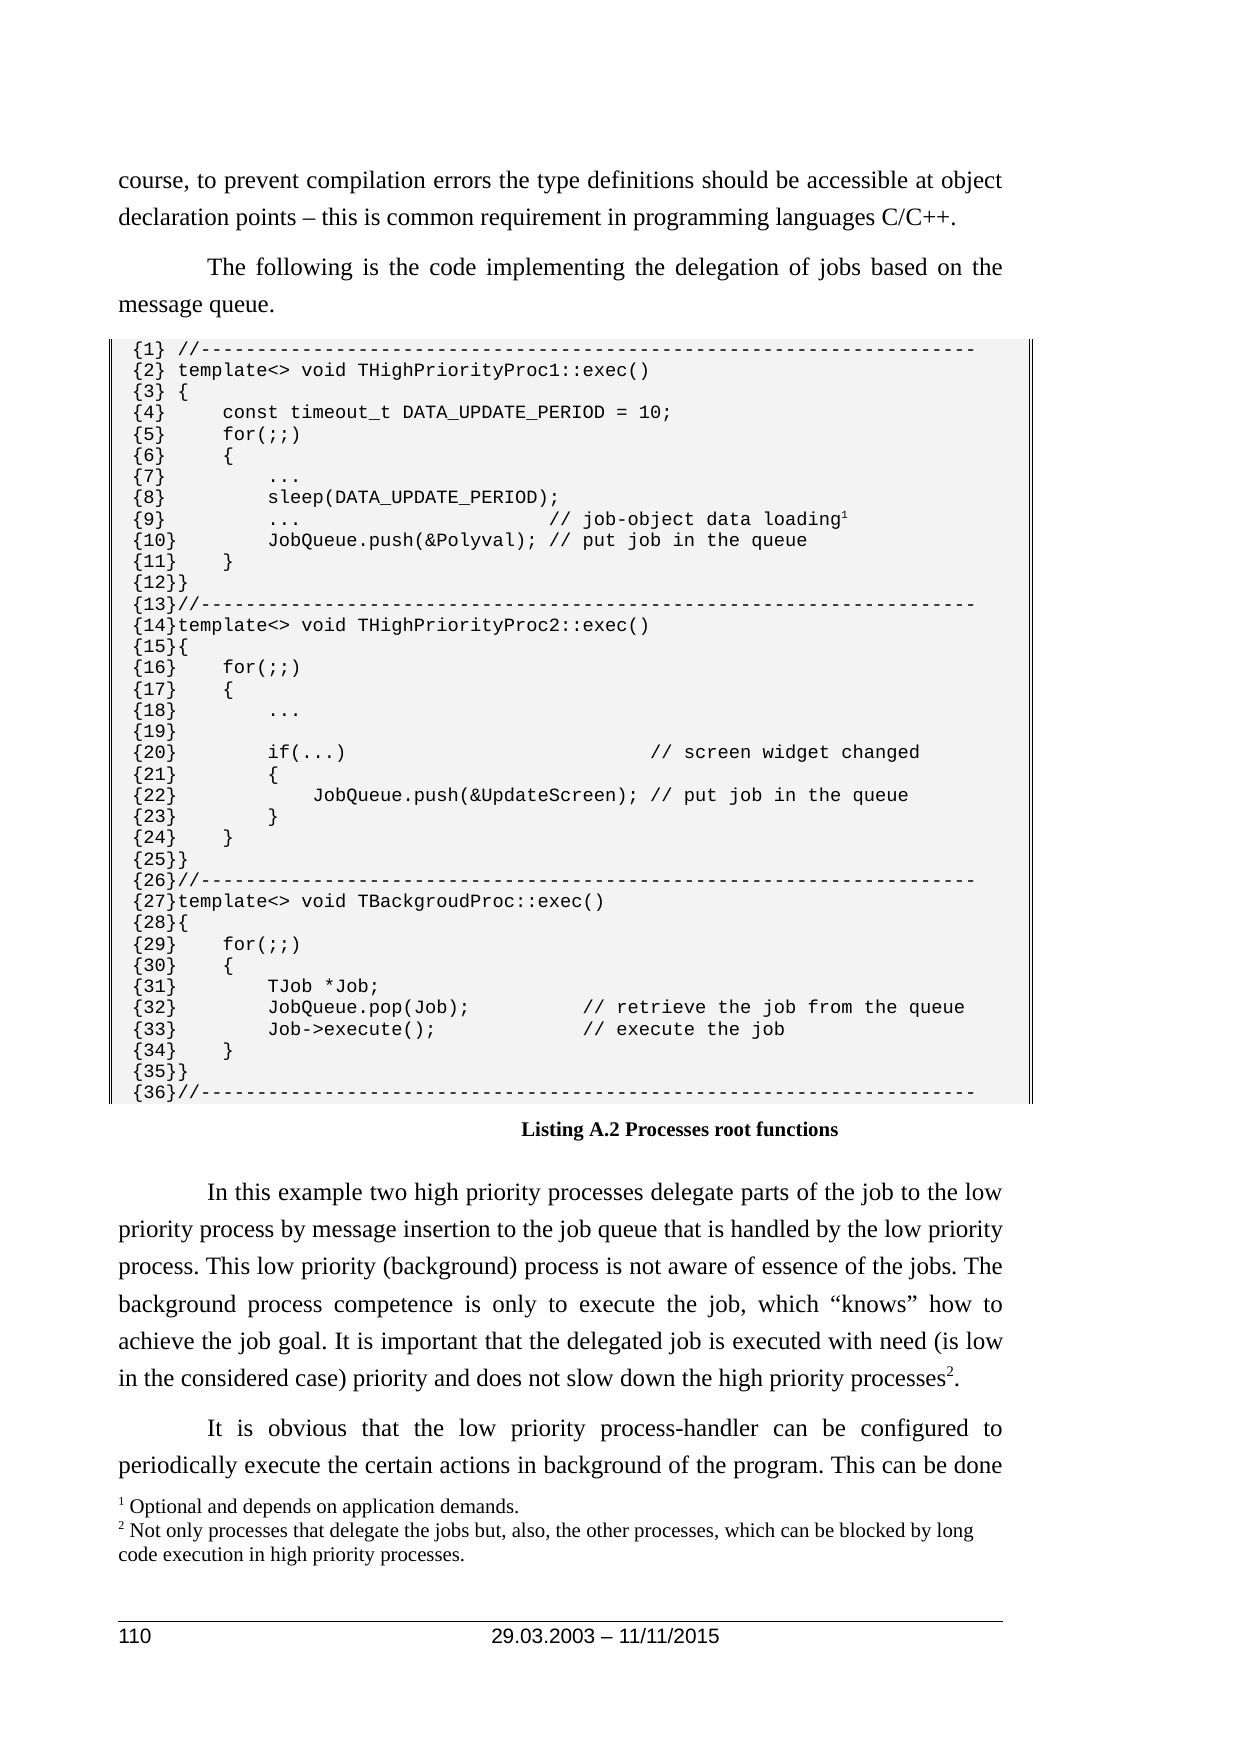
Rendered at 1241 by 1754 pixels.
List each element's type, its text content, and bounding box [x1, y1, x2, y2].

text course, to prevent compilation errors the type definitions should be accessible at object declaration points – this is common requirement in programming languages C/C++. [118, 165, 1004, 231]
list if(...) // screen widget changed [112, 743, 1029, 764]
list JobQueue.pop(Job); // retrieve the job from the queue [112, 998, 1029, 1019]
list template<> void TBackgroudProc::exec() [112, 892, 1029, 913]
list ... [112, 467, 1029, 488]
text The following is the code implementing the delegation of jobs based on the message queue. [118, 252, 1004, 318]
list { [112, 446, 1029, 467]
list } [112, 552, 1029, 573]
list JobQueue.push(&UpdateScreen); // put job in the queue [112, 786, 1029, 807]
list template<> void THighPriorityProc2::exec() [112, 616, 1029, 637]
list } [112, 849, 1029, 871]
text It is obvious that the low priority process-handler can be configured to periodically execute the certain actions in background of the program. This can be done [118, 1413, 1004, 1479]
list } [112, 573, 1029, 594]
list sleep(DATA_UPDATE_PERIOD); [112, 488, 1029, 509]
list { [112, 382, 1029, 403]
list } [112, 807, 1029, 828]
list ... [112, 701, 1029, 722]
list Optional and depends on application demands. [118, 1494, 1004, 1518]
list for(;;) [112, 424, 1029, 446]
list { [112, 913, 1029, 934]
list { [112, 956, 1029, 977]
text Not only processes that delegate the jobs but, also, the other processes, which can be blocked by long code execution in high priority processes. [118, 1518, 1004, 1566]
list } [112, 1062, 1029, 1083]
list JobQueue.push(&Polyval); // put job in the queue [112, 531, 1029, 552]
list const timeout_t DATA_UPDATE_PERIOD = 10; [112, 403, 1029, 424]
list template<> void THighPriorityProc1::exec() [112, 361, 1029, 382]
list //--------------------------------------------------------------------- [112, 594, 1029, 616]
list Job->execute(); // execute the job [112, 1019, 1029, 1041]
list { [112, 679, 1029, 701]
text Listing A.2 Processes root functions [356, 1117, 1004, 1141]
list TJob *Job; [112, 977, 1029, 998]
list { [112, 637, 1029, 658]
list } [112, 828, 1029, 849]
list { [112, 764, 1029, 786]
list //--------------------------------------------------------------------- [112, 871, 1029, 892]
text In this example two high priority processes delegate parts of the job to the low priority process by message insertion to the job queue that is handled by the low priority process. This low priority (background) process is not aware of essence of the jobs. The background process competence is only to execute the job, which “knows” how to achieve the job goal. It is important that the delegated job is executed with need (is low in the considered case) priority and does not slow down the high priority processes. [118, 1177, 1004, 1392]
list //--------------------------------------------------------------------- [112, 339, 1029, 361]
list for(;;) [112, 658, 1029, 679]
list } [112, 1041, 1029, 1062]
list for(;;) [112, 934, 1029, 956]
list //--------------------------------------------------------------------- [112, 1083, 1029, 1104]
list ... // job-object data loading [112, 509, 1029, 531]
